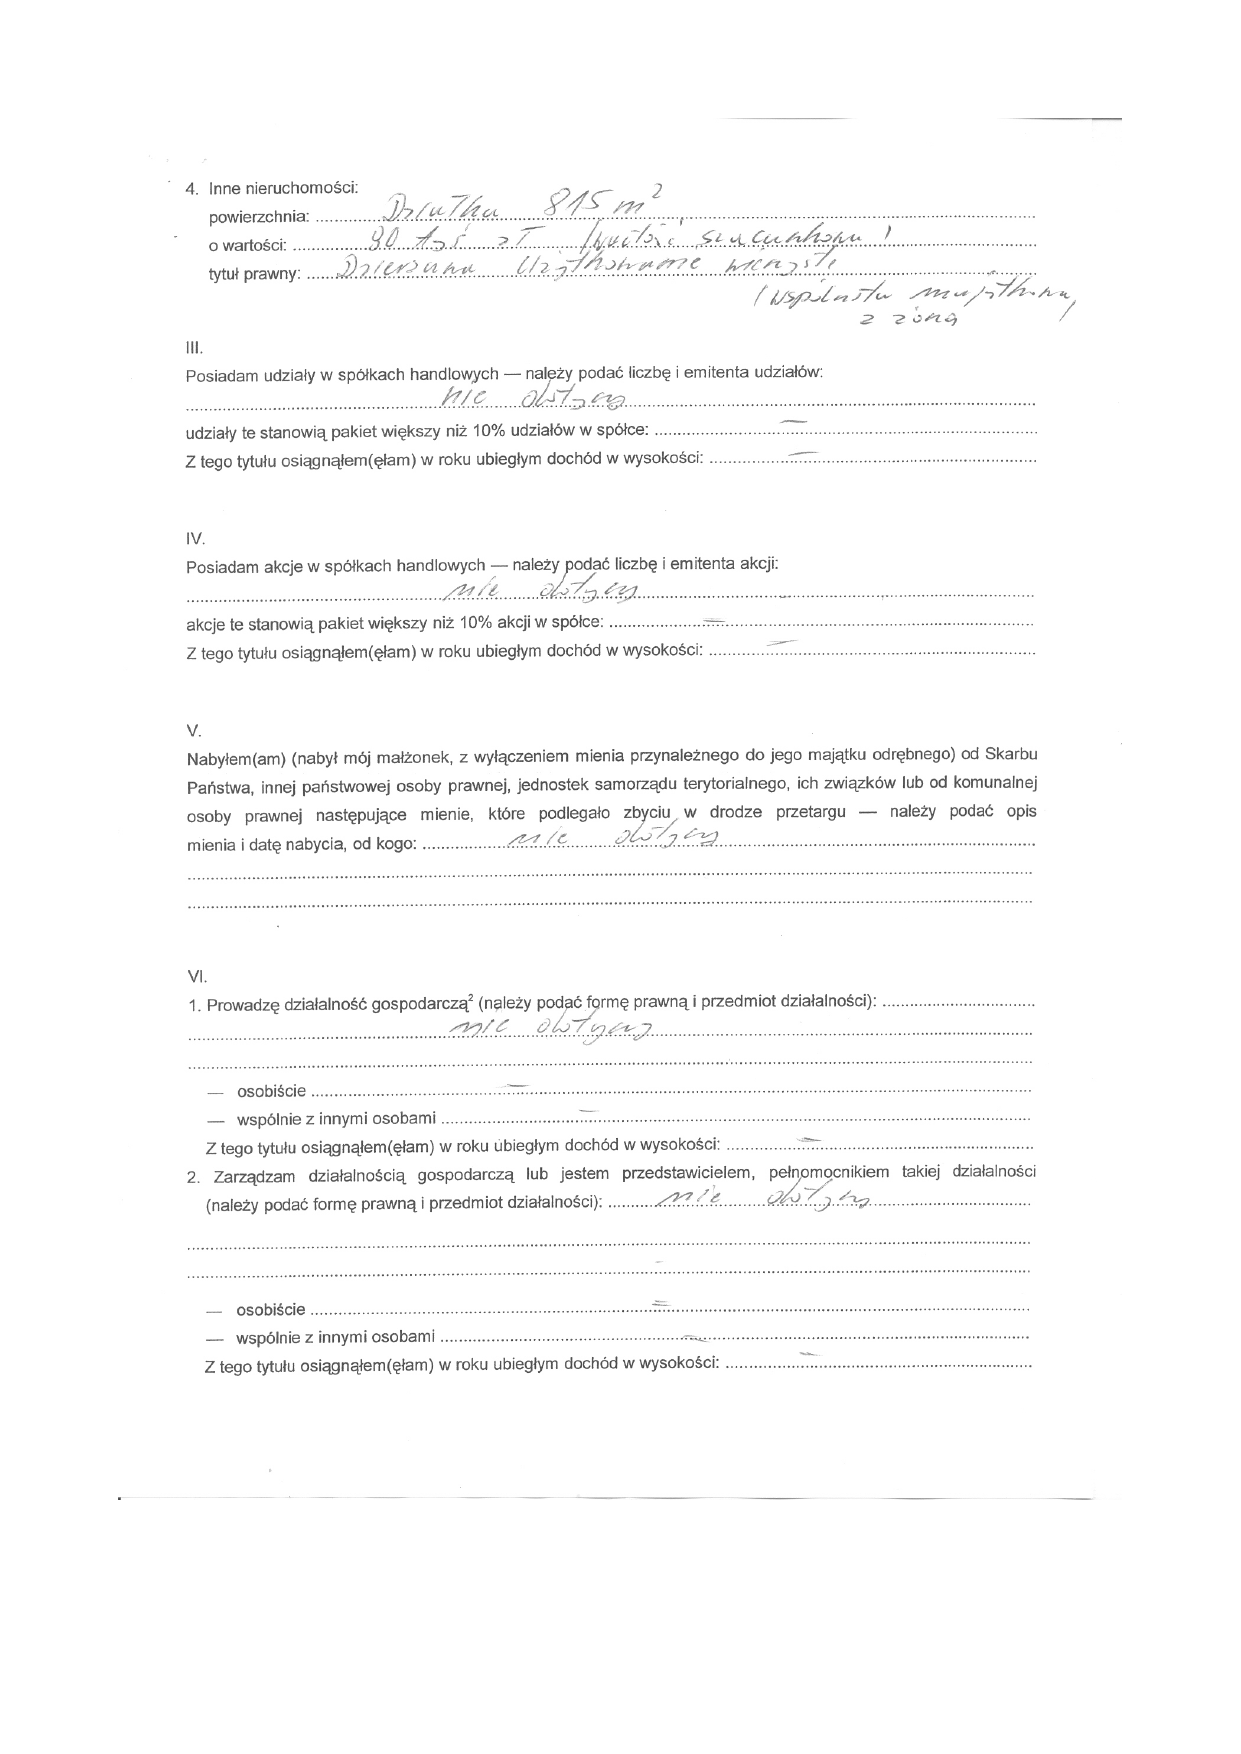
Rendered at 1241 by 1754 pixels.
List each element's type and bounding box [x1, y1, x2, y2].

picture [118, 118, 1122, 1500]
